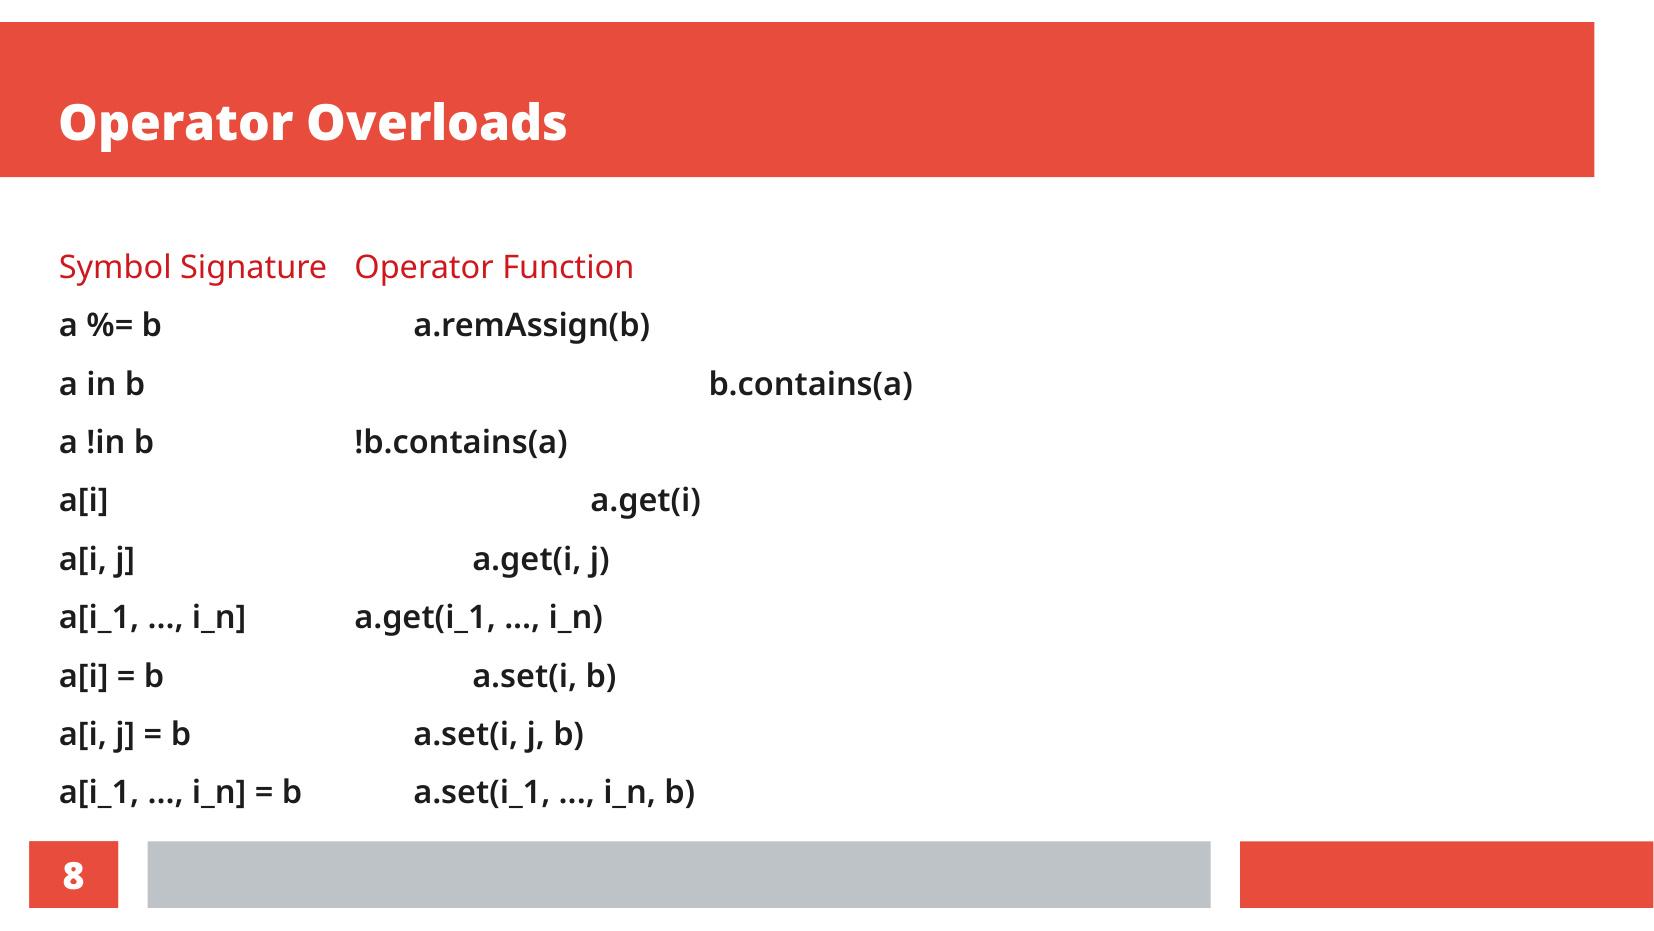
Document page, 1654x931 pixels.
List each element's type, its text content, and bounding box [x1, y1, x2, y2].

title Operator Overloads [58, 44, 1595, 155]
list Symbol Signature Operator Function a %= b a.remAssign(b) a in b b.contains(a) a !in b !b.contains(a) a[i] a.get(i) a[i, j] a.get(i, j) a[i_1, ..., i_n] a.get(i_1, ..., i_n) a[i] = b a.set(i, b) a[i, j] = b a.set(i, j, b) a[i_1, ..., i_n] = b a.set(i_1, ..., i_n, b) [58, 243, 1565, 820]
